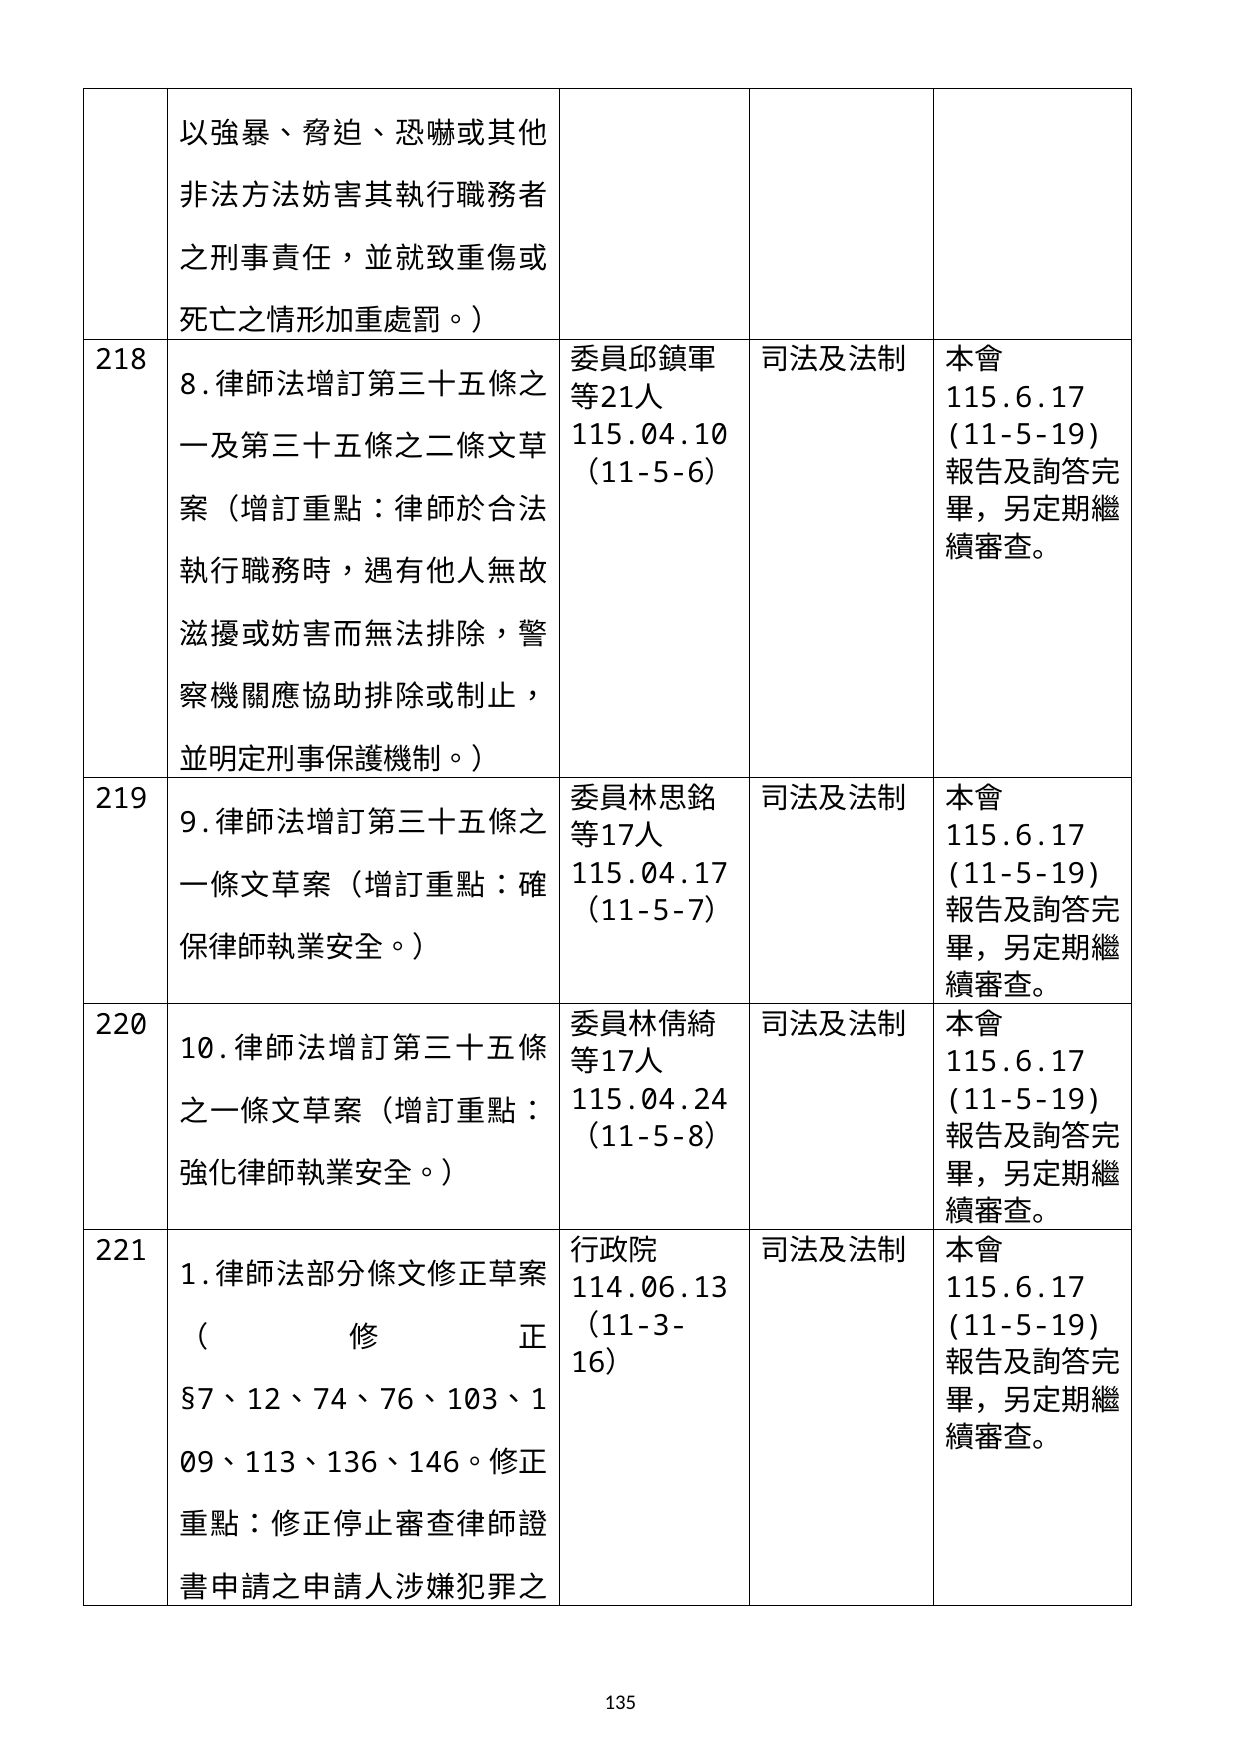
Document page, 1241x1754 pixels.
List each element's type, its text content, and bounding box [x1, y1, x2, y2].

table_cell [934, 89, 1131, 339]
table_cell 司法及法制 [750, 1004, 933, 1229]
table_cell 委員林倩綺 等17人 115.04.24 （11-5-8） [560, 1004, 749, 1229]
table_cell 委員邱鎮軍 等21人 115.04.10 （11-5-6） [560, 340, 749, 777]
table_cell 219 [84, 778, 167, 1003]
table_cell 行政院 114.06.13 （11-3-16） [560, 1230, 749, 1605]
table_cell 司法及法制 [750, 1230, 933, 1605]
table_cell 本會 115.6.17 (11-5-19)報告及詢答完畢，另定期繼續審查。 [934, 340, 1131, 777]
table_cell 218 [84, 340, 167, 777]
table_cell 10.律師法增訂第三十五條之一條文草案（增訂重點：強化律師執業安全。） [168, 1004, 559, 1229]
table_cell [84, 89, 167, 339]
table_cell 本會 115.6.17 (11-5-19)報告及詢答完畢，另定期繼續審查。 [934, 1004, 1131, 1229]
table_cell [560, 89, 749, 339]
table_cell 221 [84, 1230, 167, 1605]
table_cell 本會 115.6.17 (11-5-19)報告及詢答完畢，另定期繼續審查。 [934, 778, 1131, 1003]
table_cell 220 [84, 1004, 167, 1229]
table_cell 司法及法制 [750, 778, 933, 1003]
table_cell 9.律師法增訂第三十五條之一條文草案（增訂重點：確保律師執業安全。） [168, 778, 559, 1003]
table_cell 以強暴、脅迫、恐嚇或其他非法方法妨害其執行職務者之刑事責任，並就致重傷或死亡之情形加重處罰。） [168, 89, 559, 339]
table_cell 1.律師法部分條文修正草案（修正§7、12、74、76、103、109、113、136、146。修正重點：修正停止審查律師證書申請之申請人涉嫌犯罪之 [168, 1230, 559, 1605]
table_cell 本會 115.6.17 (11-5-19)報告及詢答完畢，另定期繼續審查。 [934, 1230, 1131, 1605]
table_cell [750, 89, 933, 339]
table_cell 委員林思銘 等17人 115.04.17 （11-5-7） [560, 778, 749, 1003]
table_cell 8.律師法增訂第三十五條之一及第三十五條之二條文草案（增訂重點：律師於合法執行職務時，遇有他人無故滋擾或妨害而無法排除，警察機關應協助排除或制止，並明定刑事保護機制。） [168, 340, 559, 777]
table_cell 司法及法制 [750, 340, 933, 777]
